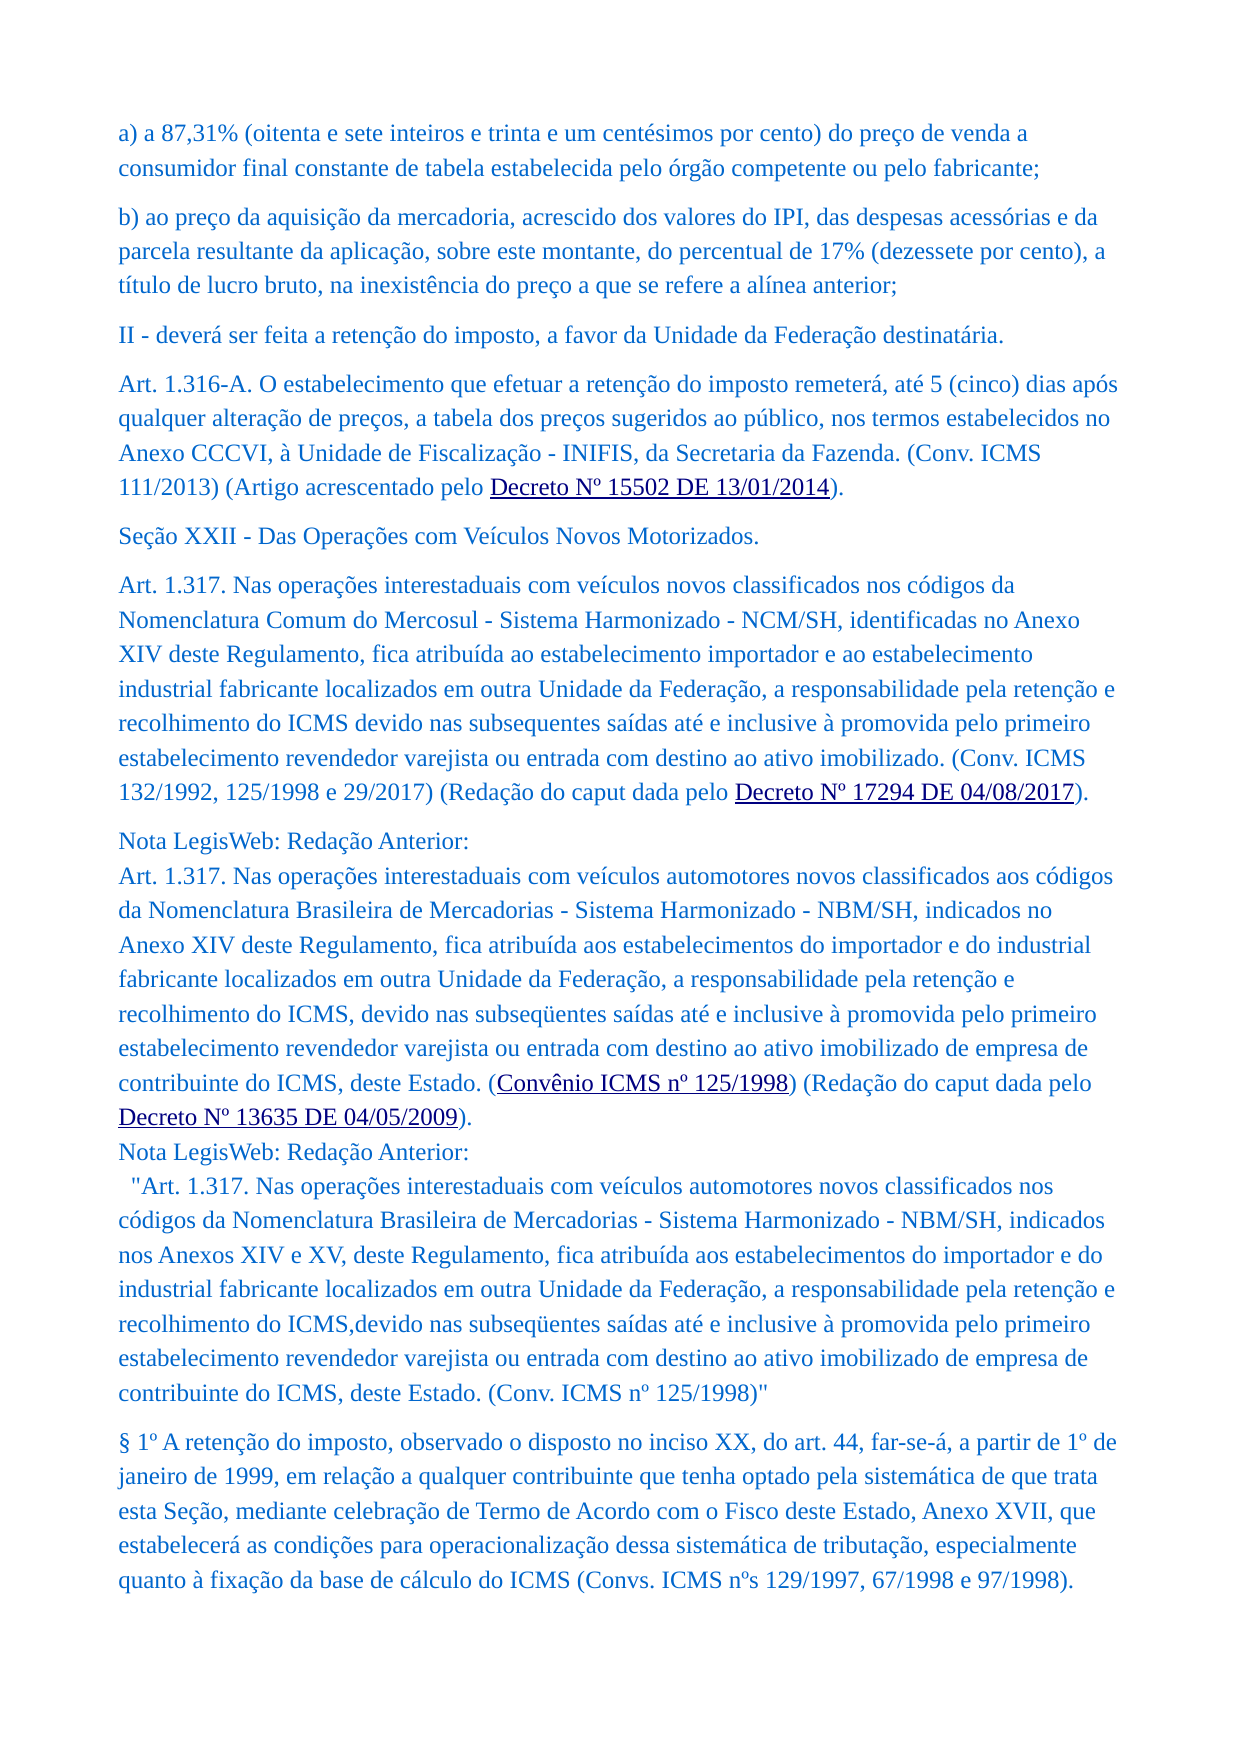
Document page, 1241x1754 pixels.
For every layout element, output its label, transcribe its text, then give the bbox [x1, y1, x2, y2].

text Art. 1.316-A. O estabelecimento que efetuar a retenção do imposto remeterá, até 5 (cinco) dias após qualquer alteração de preços, a tabela dos preços sugeridos ao público, nos termos estabelecidos no Anexo CCCVI, à Unidade de Fiscalização - INIFIS, da Secretaria da Fazenda. (Conv. ICMS 111/2013) (Artigo acrescentado pelo Decreto Nº 15502 DE 13/01/2014). [118, 369, 1122, 501]
text Nota LegisWeb: Redação Anterior: "Art. 1.317. Nas operações interestaduais com veículos automotores novos classificados nos códigos da Nomenclatura Brasileira de Mercadorias - Sistema Harmonizado - NBM/SH, indicados nos Anexos XIV e XV, deste Regulamento, fica atribuída aos estabelecimentos do importador e do industrial fabricante localizados em outra Unidade da Federação, a responsabilidade pela retenção e recolhimento do ICMS,devido nas subseqüentes saídas até e inclusive à promovida pelo primeiro estabelecimento revendedor varejista ou entrada com destino ao ativo imobilizado de empresa de contribuinte do ICMS, deste Estado. (Conv. ICMS nº 125/1998)" [118, 1137, 1122, 1407]
text Nota LegisWeb: Redação Anterior: Art. 1.317. Nas operações interestaduais com veículos automotores novos classificados aos códigos da Nomenclatura Brasileira de Mercadorias - Sistema Harmonizado - NBM/SH, indicados no Anexo XIV deste Regulamento, fica atribuída aos estabelecimentos do importador e do industrial fabricante localizados em outra Unidade da Federação, a responsabilidade pela retenção e recolhimento do ICMS, devido nas subseqüentes saídas até e inclusive à promovida pelo primeiro estabelecimento revendedor varejista ou entrada com destino ao ativo imobilizado de empresa de contribuinte do ICMS, deste Estado. (Convênio ICMS nº 125/1998) (Redação do caput dada pelo Decreto Nº 13635 DE 04/05/2009). [118, 826, 1122, 1131]
text § 1º A retenção do imposto, observado o disposto no inciso XX, do art. 44, far-se-á, a partir de 1º de janeiro de 1999, em relação a qualquer contribuinte que tenha optado pela sistemática de que trata esta Seção, mediante celebração de Termo de Acordo com o Fisco deste Estado, Anexo XVII, que estabelecerá as condições para operacionalização dessa sistemática de tributação, especialmente quanto à fixação da base de cálculo do ICMS (Convs. ICMS nºs 129/1997, 67/1998 e 97/1998). [118, 1427, 1122, 1594]
text a) a 87,31% (oitenta e sete inteiros e trinta e um centésimos por cento) do preço de venda a consumidor final constante de tabela estabelecida pelo órgão competente ou pelo fabricante; [118, 118, 1122, 181]
text b) ao preço da aquisição da mercadoria, acrescido dos valores do IPI, das despesas acessórias e da parcela resultante da aplicação, sobre este montante, do percentual de 17% (dezessete por cento), a título de lucro bruto, na inexistência do preço a que se refere a alínea anterior; [118, 202, 1122, 299]
text Art. 1.317. Nas operações interestaduais com veículos novos classificados nos códigos da Nomenclatura Comum do Mercosul - Sistema Harmonizado - NCM/SH, identificadas no Anexo XIV deste Regulamento, fica atribuída ao estabelecimento importador e ao estabelecimento industrial fabricante localizados em outra Unidade da Federação, a responsabilidade pela retenção e recolhimento do ICMS devido nas subsequentes saídas até e inclusive à promovida pelo primeiro estabelecimento revendedor varejista ou entrada com destino ao ativo imobilizado. (Conv. ICMS 132/1992, 125/1998 e 29/2017) (Redação do caput dada pelo Decreto Nº 17294 DE 04/08/2017). [118, 570, 1122, 806]
text Seção XXII - Das Operações com Veículos Novos Motorizados. [118, 521, 1122, 550]
text II - deverá ser feita a retenção do imposto, a favor da Unidade da Federação destinatária. [118, 320, 1122, 348]
